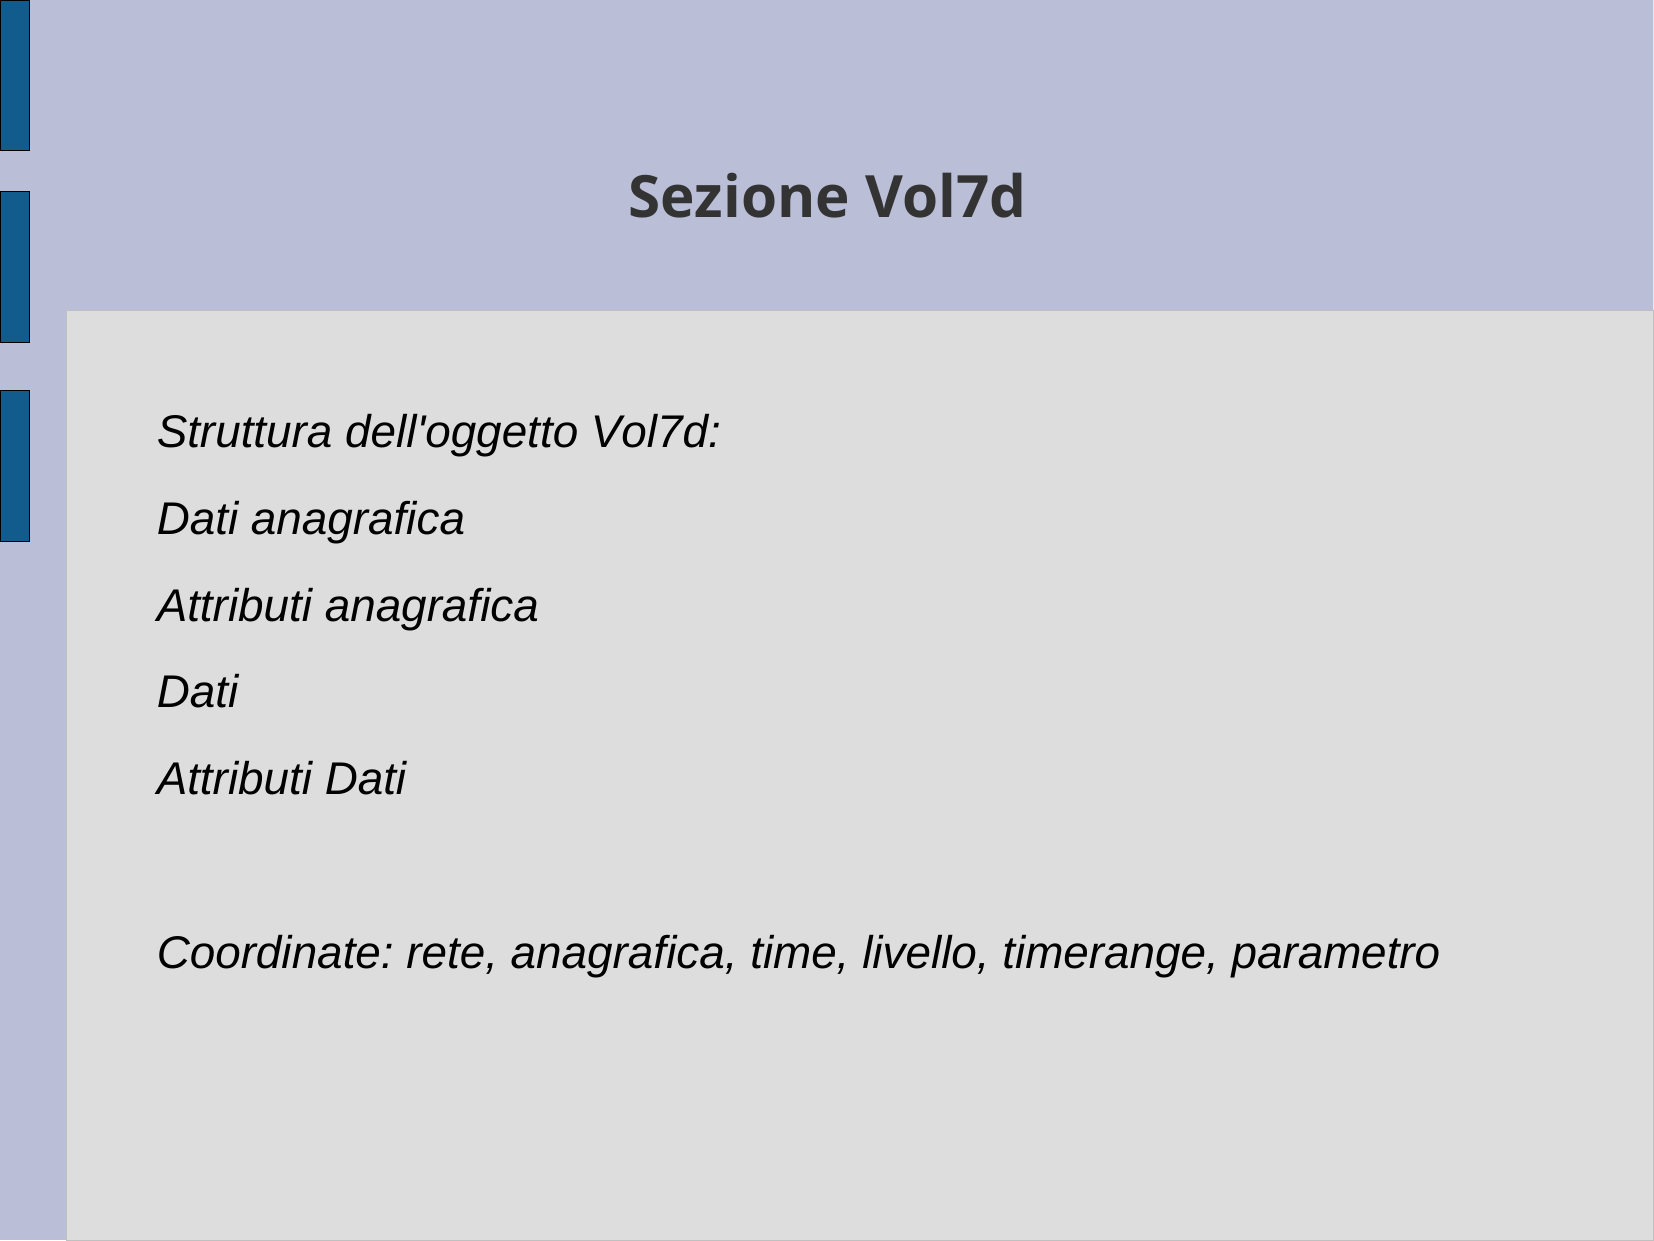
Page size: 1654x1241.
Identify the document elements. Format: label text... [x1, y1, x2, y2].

title Sezione Vol7d [121, 91, 1534, 299]
subtitle Struttura dell'oggetto Vol7d: Dati anagrafica Attributi anagrafica Dati Attributi Dati Coordinate: rete, anagrafica, time, livello, timerange, parametro [121, 341, 1534, 1130]
